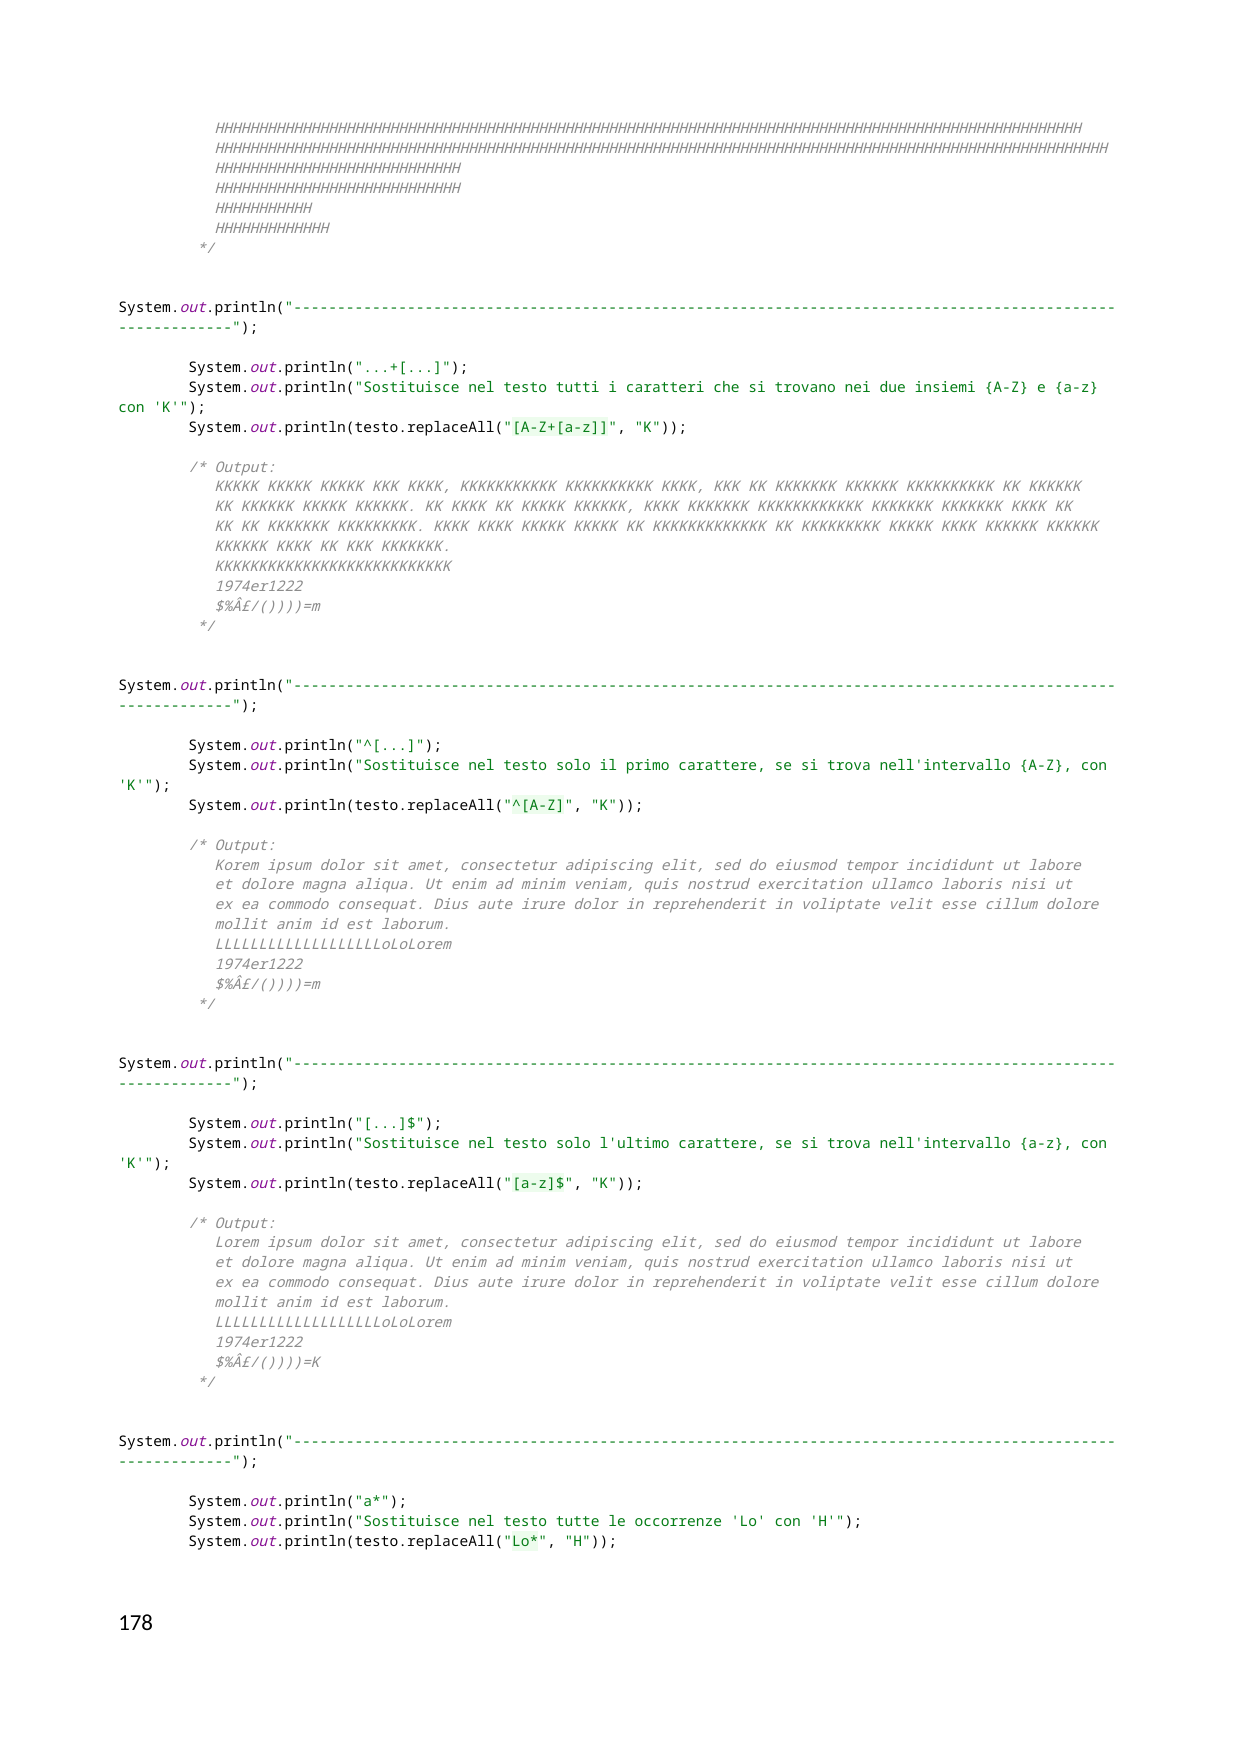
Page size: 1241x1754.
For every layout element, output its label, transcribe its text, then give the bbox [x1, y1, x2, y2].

text HHHHHHHHHHHHHHHHHHHHHHHHHHHHHHHHHHHHHHHHHHHHHHHHHHHHHHHHHHHHHHHHHHHHHHHHHHHHHHHHHHHHHHHHHHHHHHHHHHH HHHHHHHHHHHHHHHHHHHHHHHHHHHHHHHHHHHHHHHHHHHHHHHHHHHHHHHHHHHHHHHHHHHHHHHHHHHHHHHHHHHHHHHHHHHHHHHHHHHHHH HHHHHHHHHHHHHHHHHHHHHHHHHHHH HHHHHHHHHHHHHHHHHHHHHHHHHHHH HHHHHHHHHHH HHHHHHHHHHHHH */ System.out.println("-----------------------------------------------------------------------------------------------------------"); System.out.println("...+[...]"); System.out.println("Sostituisce nel testo tutti i caratteri che si trovano nei due insiemi {A-Z} e {a-z} con 'K'"); System.out.println(testo.replaceAll("[A-Z+[a-z]]", "K")); /* Output: KKKKK KKKKK KKKKK KKK KKKK, KKKKKKKKKKK KKKKKKKKKK KKKK, KKK KK KKKKKKK KKKKKK KKKKKKKKKK KK KKKKKK KK KKKKKK KKKKK KKKKKK. KK KKKK KK KKKKK KKKKKK, KKKK KKKKKKK KKKKKKKKKKKK KKKKKKK KKKKKKK KKKK KK KK KK KKKKKKK KKKKKKKKK. KKKK KKKK KKKKK KKKKK KK KKKKKKKKKKKKK KK KKKKKKKKK KKKKK KKKK KKKKKK KKKKKK KKKKKK KKKK KK KKK KKKKKKK. KKKKKKKKKKKKKKKKKKKKKKKKKKK 1974er1222 $%Â£/())))=m */ System.out.println("-----------------------------------------------------------------------------------------------------------"); System.out.println("^[...]"); System.out.println("Sostituisce nel testo solo il primo carattere, se si trova nell'intervallo {A-Z}, con 'K'"); System.out.println(testo.replaceAll("^[A-Z]", "K")); /* Output: Korem ipsum dolor sit amet, consectetur adipiscing elit, sed do eiusmod tempor incididunt ut labore et dolore magna aliqua. Ut enim ad minim veniam, quis nostrud exercitation ullamco laboris nisi ut ex ea commodo consequat. Dius aute irure dolor in reprehenderit in voliptate velit esse cillum dolore mollit anim id est laborum. LLLLLLLLLLLLLLLLLLLoLoLorem 1974er1222 $%Â£/())))=m */ System.out.println("-----------------------------------------------------------------------------------------------------------"); System.out.println("[...]$"); System.out.println("Sostituisce nel testo solo l'ultimo carattere, se si trova nell'intervallo {a-z}, con 'K'"); System.out.println(testo.replaceAll("[a-z]$", "K")); /* Output: Lorem ipsum dolor sit amet, consectetur adipiscing elit, sed do eiusmod tempor incididunt ut labore et dolore magna aliqua. Ut enim ad minim veniam, quis nostrud exercitation ullamco laboris nisi ut ex ea commodo consequat. Dius aute irure dolor in reprehenderit in voliptate velit esse cillum dolore mollit anim id est laborum. LLLLLLLLLLLLLLLLLLLoLoLorem 1974er1222 $%Â£/())))=K */ System.out.println("-----------------------------------------------------------------------------------------------------------"); System.out.println("a*"); System.out.println("Sostituisce nel testo tutte le occorrenze 'Lo' con 'H'"); System.out.println(testo.replaceAll("Lo*", "H")); [118, 118, 1122, 1571]
